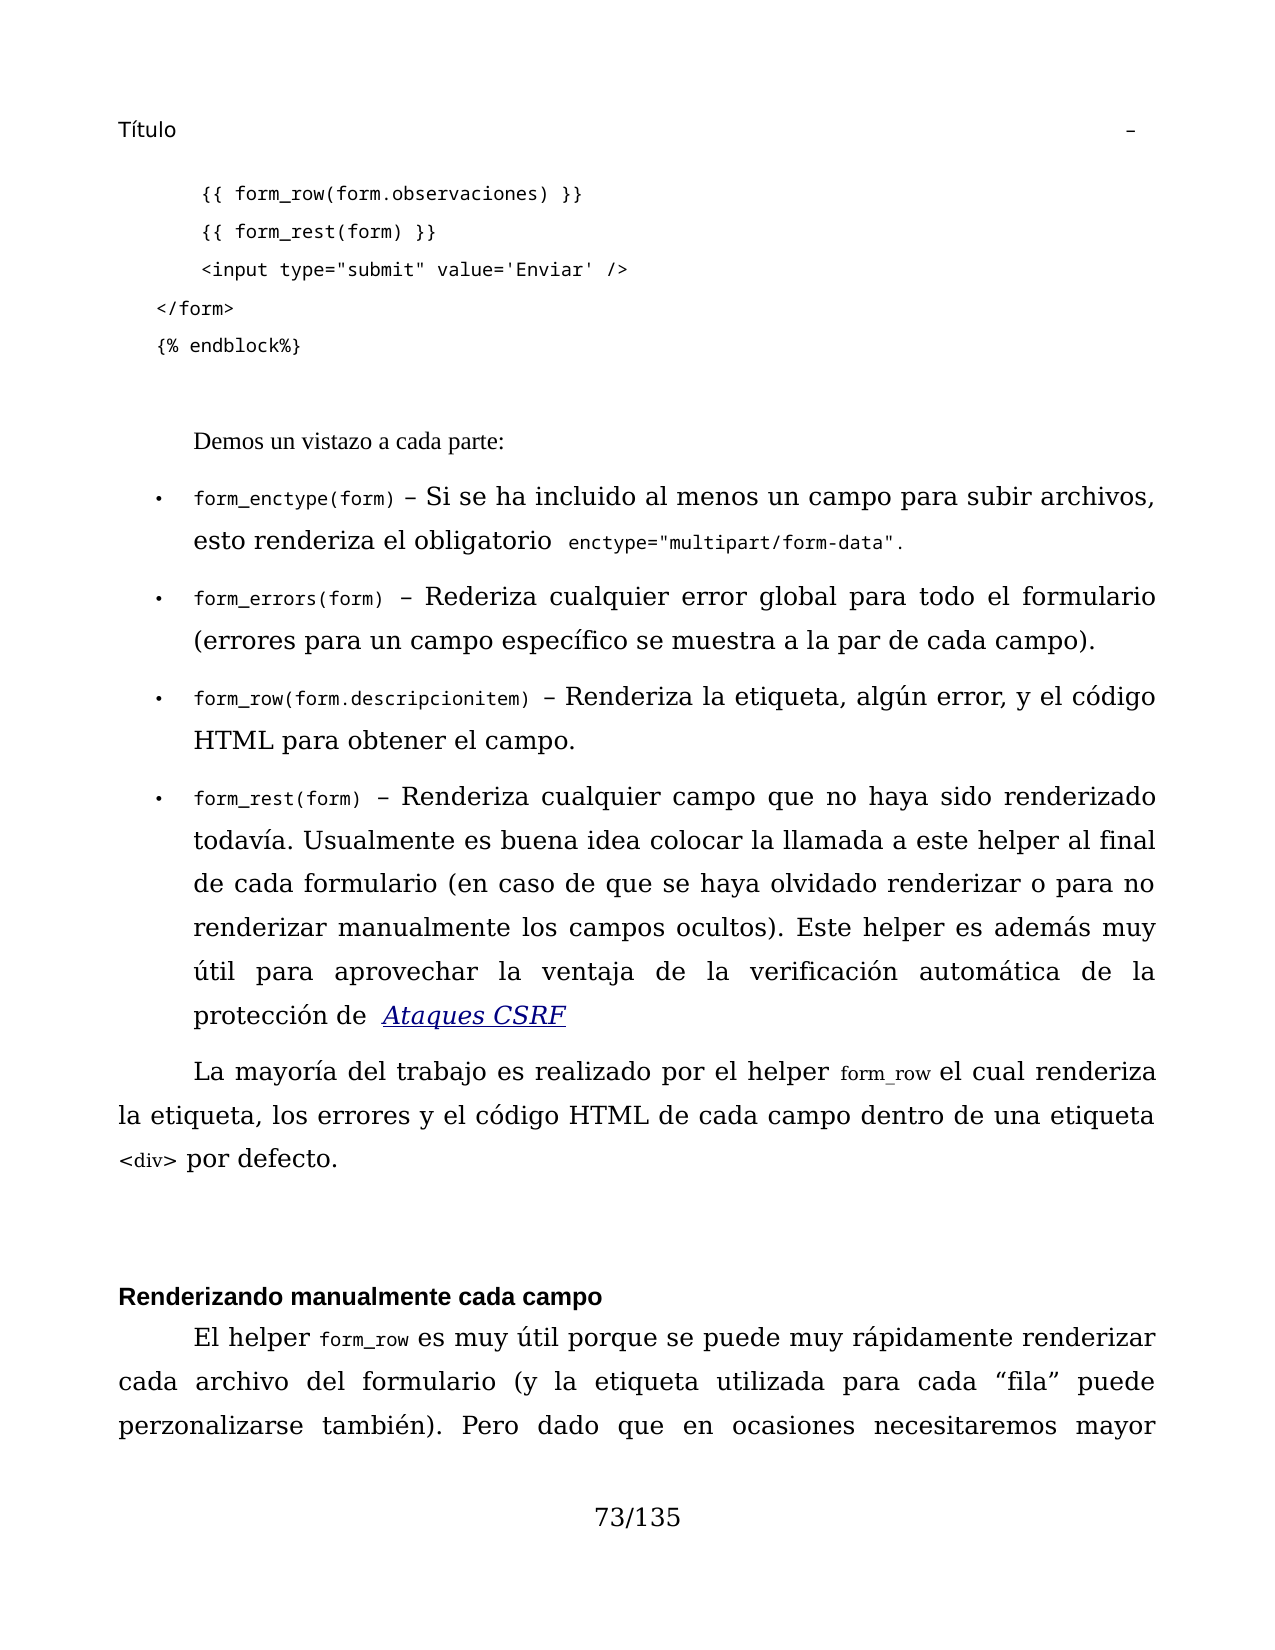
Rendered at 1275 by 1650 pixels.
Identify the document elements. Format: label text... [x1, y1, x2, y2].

text {{ form_rest(form) }} [118, 219, 1157, 244]
list form_rest(form) – Renderiza cualquier campo que no haya sido renderizado todavía. Usualmente es buena idea colocar la llamada a este helper al final de cada formulario (en caso de que se haya olvidado renderizar o para no renderizar manualmente los campos ocultos). Este helper es además muy útil para aprovechar la ventaja de la verificación automática de la protección de Ataques CSRF [156, 782, 1157, 1030]
text <input type="submit" value='Enviar' /> [118, 257, 1157, 282]
list form_errors(form) – Rederiza cualquier error global para todo el formulario (errores para un campo específico se muestra a la par de cada campo). [156, 582, 1157, 655]
text </form> [118, 295, 1157, 320]
list form_enctype(form) – Si se ha incluido al menos un campo para subir archivos, esto renderiza el obligatorio enctype="multipart/form-data". [156, 482, 1157, 555]
list form_row(form.descripcionitem) – Renderiza la etiqueta, algún error, y el código HTML para obtener el campo. [156, 682, 1157, 755]
subtitle Renderizando manualmente cada campo [118, 1282, 1157, 1311]
text Demos un vistazo a cada parte: [118, 426, 1157, 455]
text El helper form_row es muy útil porque se puede muy rápidamente renderizar cada archivo del formulario (y la etiqueta utilizada para cada “fila” puede perzonalizarse también). Pero dado que en ocasiones necesitaremos mayor [118, 1323, 1157, 1440]
text {% endblock%} [118, 333, 1157, 358]
text {{ form_row(form.observaciones) }} [118, 181, 1157, 206]
text La mayoría del trabajo es realizado por el helper form_row el cual renderiza la etiqueta, los errores y el código HTML de cada campo dentro de una etiqueta <div> por defecto. [118, 1057, 1157, 1174]
